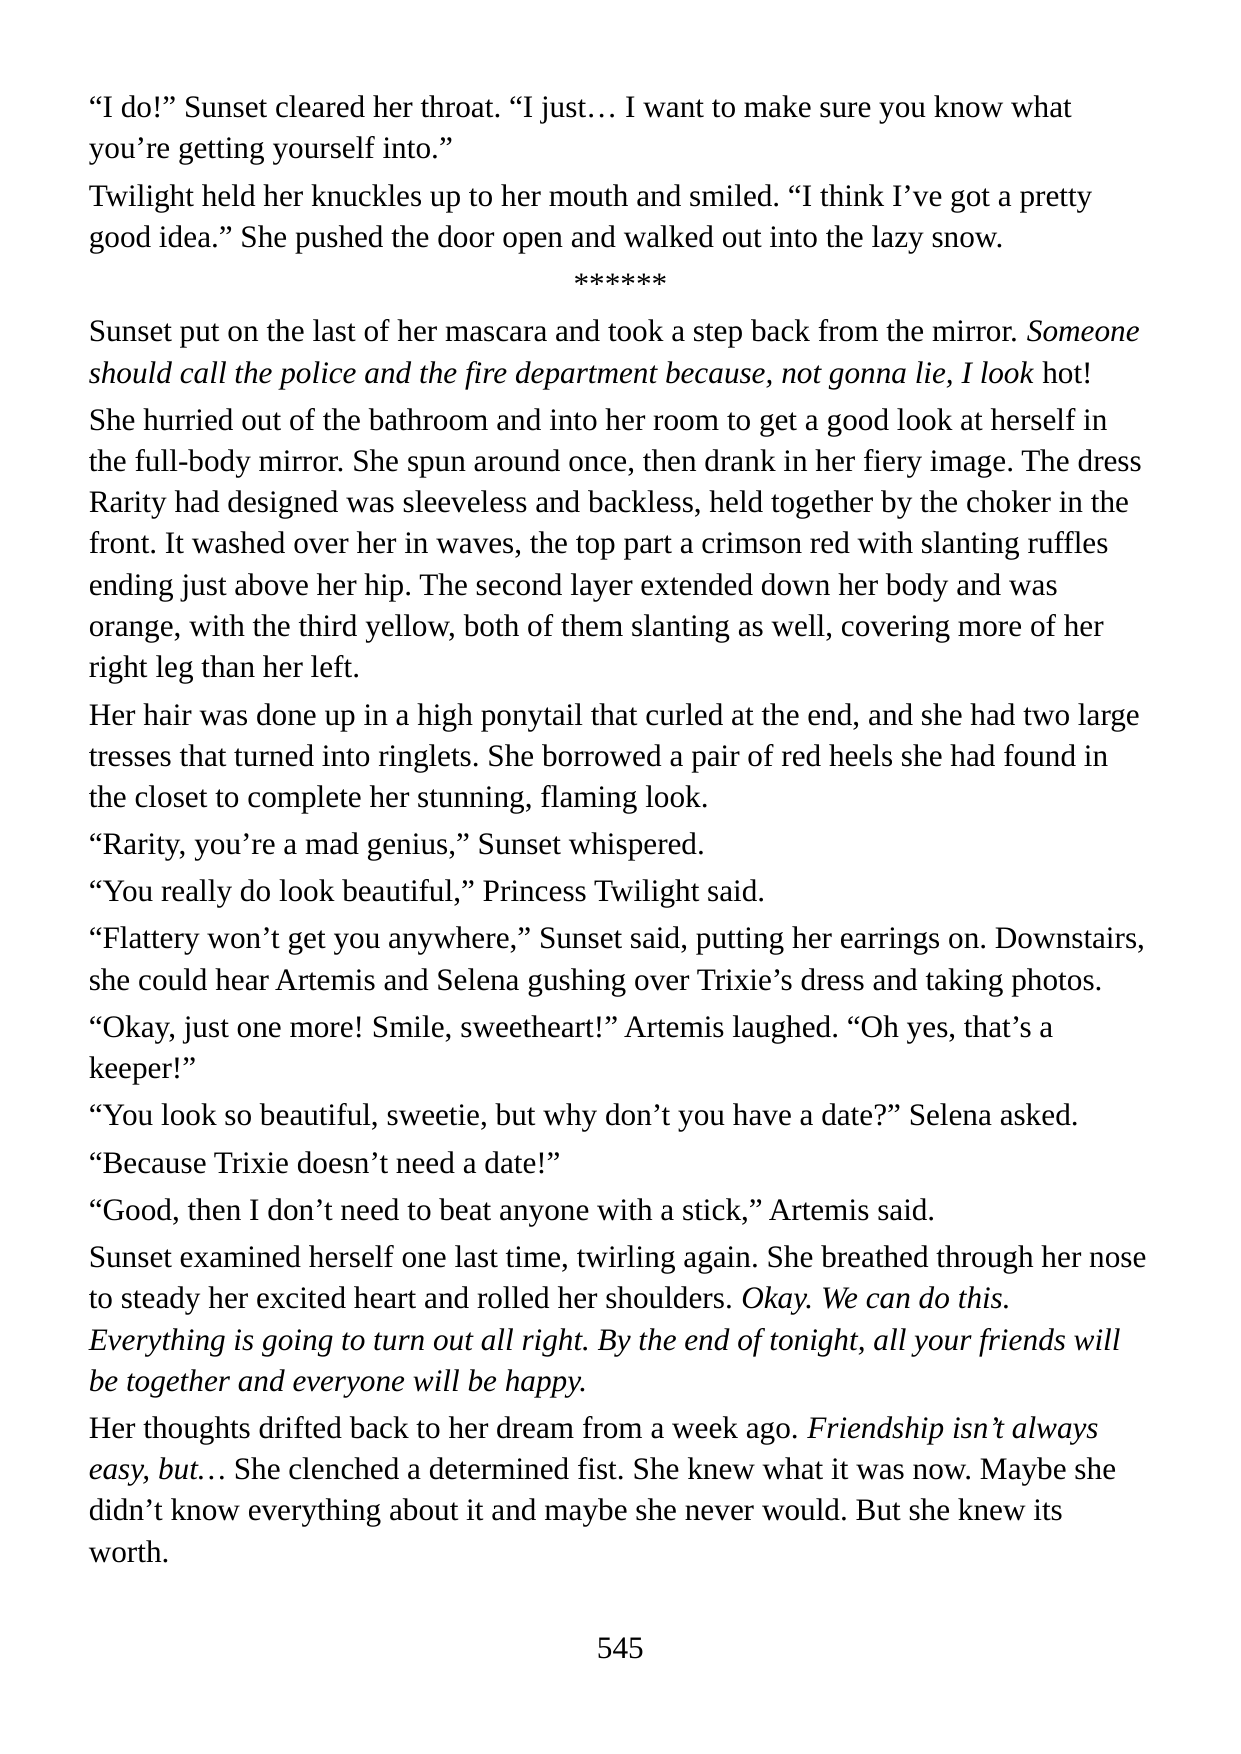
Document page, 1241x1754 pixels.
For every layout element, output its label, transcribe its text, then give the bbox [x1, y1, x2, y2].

text “You really do look beautiful,” Princess Twilight said. [88, 873, 1152, 908]
text Her hair was done up in a high ponytail that curled at the end, and she had two large tresses that turned into ringlets. She borrowed a pair of red heels she had found in the closet to complete her stunning, flaming look. [88, 696, 1152, 814]
text “Flattery won’t get you anywhere,” Sunset said, putting her earrings on. Downstairs, she could hear Artemis and Selena gushing over Trixie’s dress and taking photos. [88, 920, 1152, 997]
text “Because Trixie doesn’t need a date!” [88, 1144, 1152, 1180]
text “I do!” Sunset cleared her throat. “I just… I want to make sure you know what you’re getting yourself into.” [88, 88, 1152, 166]
text Sunset examined herself one last time, twirling again. She breathed through her nose to steady her excited heart and rolled her shoulders. Okay. We can do this. Everything is going to turn out all right. By the end of tonight, all your friends will be together and everyone will be happy. [88, 1238, 1152, 1398]
text ****** [88, 265, 1152, 301]
text Twilight held her knuckles up to her mouth and smiled. “I think I’ve got a pretty good idea.” She pushed the door open and walked out into the lazy snow. [88, 177, 1152, 254]
text Her thoughts drifted back to her dream from a week ago. Friendship isn’t always easy, but… She clenched a determined fist. She knew what it was now. Maybe she didn’t know everything about it and maybe she never would. But she knew its worth. [88, 1409, 1152, 1569]
text “Rarity, you’re a mad genius,” Sunset whispered. [88, 825, 1152, 861]
text She hurried out of the bathroom and into her room to get a good look at herself in the full-body mirror. She spun around once, then drank in her fiery image. The dress Rarity had designed was sleeveless and backless, held together by the choker in the front. It washed over her in waves, the top part a crimson red with slanting ruffles ending just above her hip. The second layer extended down her body and was orange, with the third yellow, both of them slanting as well, covering more of her right leg than her left. [88, 401, 1152, 684]
text “Good, then I don’t need to beat anyone with a stick,” Artemis said. [88, 1191, 1152, 1227]
text “You look so beautiful, sweetie, but why don’t you have a date?” Selena asked. [88, 1097, 1152, 1133]
text “Okay, just one more! Smile, sweetheart!” Artemis laughed. “Oh yes, that’s a keeper!” [88, 1008, 1152, 1085]
text Sunset put on the last of her mascara and took a step back from the mirror. Someone should call the police and the fire department because, not gonna lie, I look hot! [88, 313, 1152, 390]
